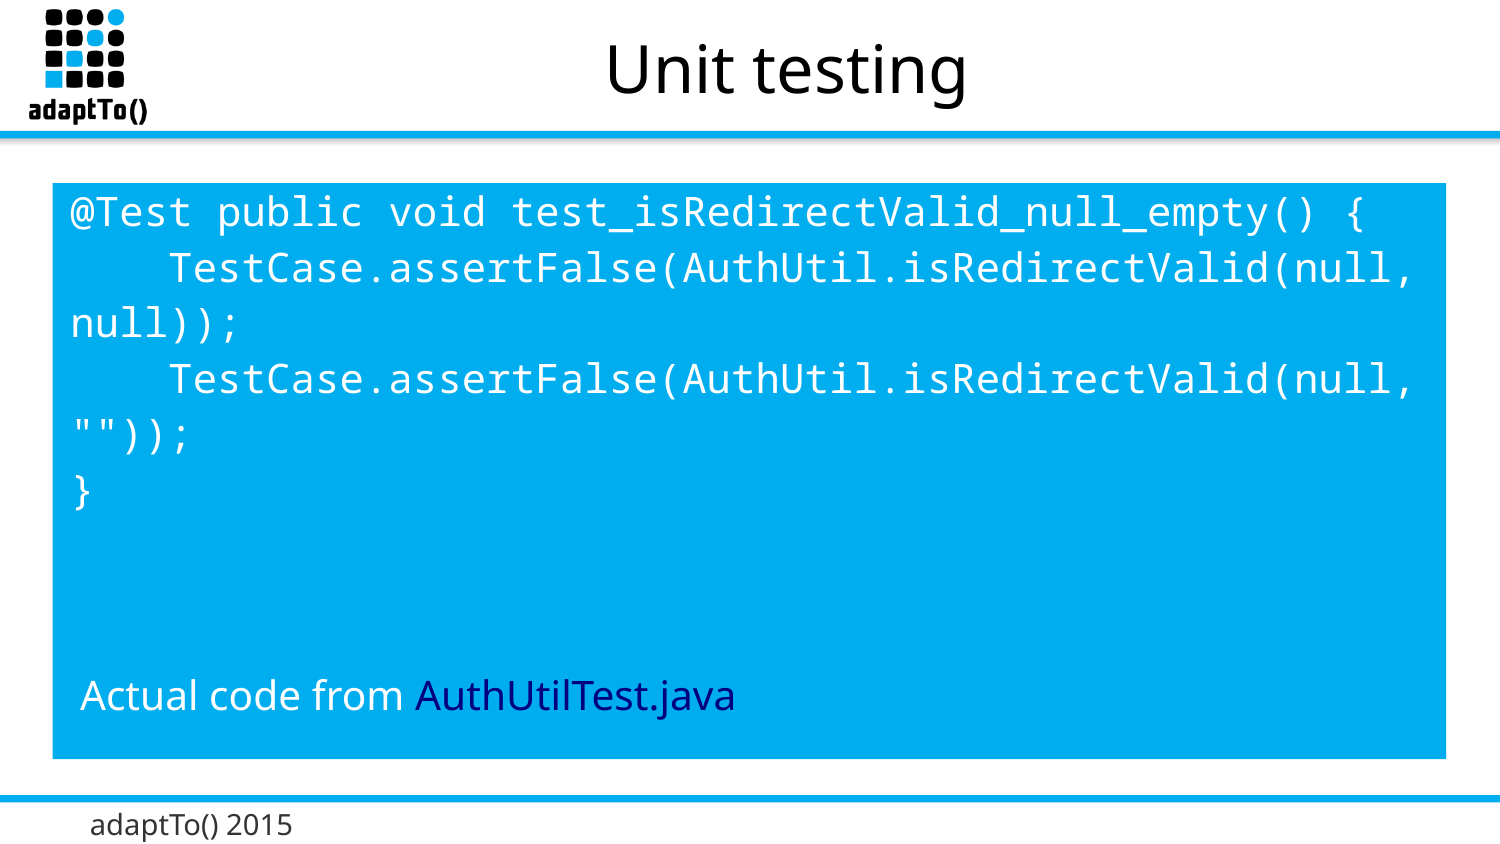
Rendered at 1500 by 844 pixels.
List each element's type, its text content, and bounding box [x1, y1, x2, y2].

picture [27, 6, 148, 126]
title Unit testing [150, 15, 1425, 121]
list @Test public void test_isRedirectValid_null_empty() { TestCase.assertFalse(AuthUtil.isRedirectValid(null, null)); TestCase.assertFalse(AuthUtil.isRedirectValid(null, "")); } Actual code from AuthUtilTest.java [52, 183, 1447, 760]
